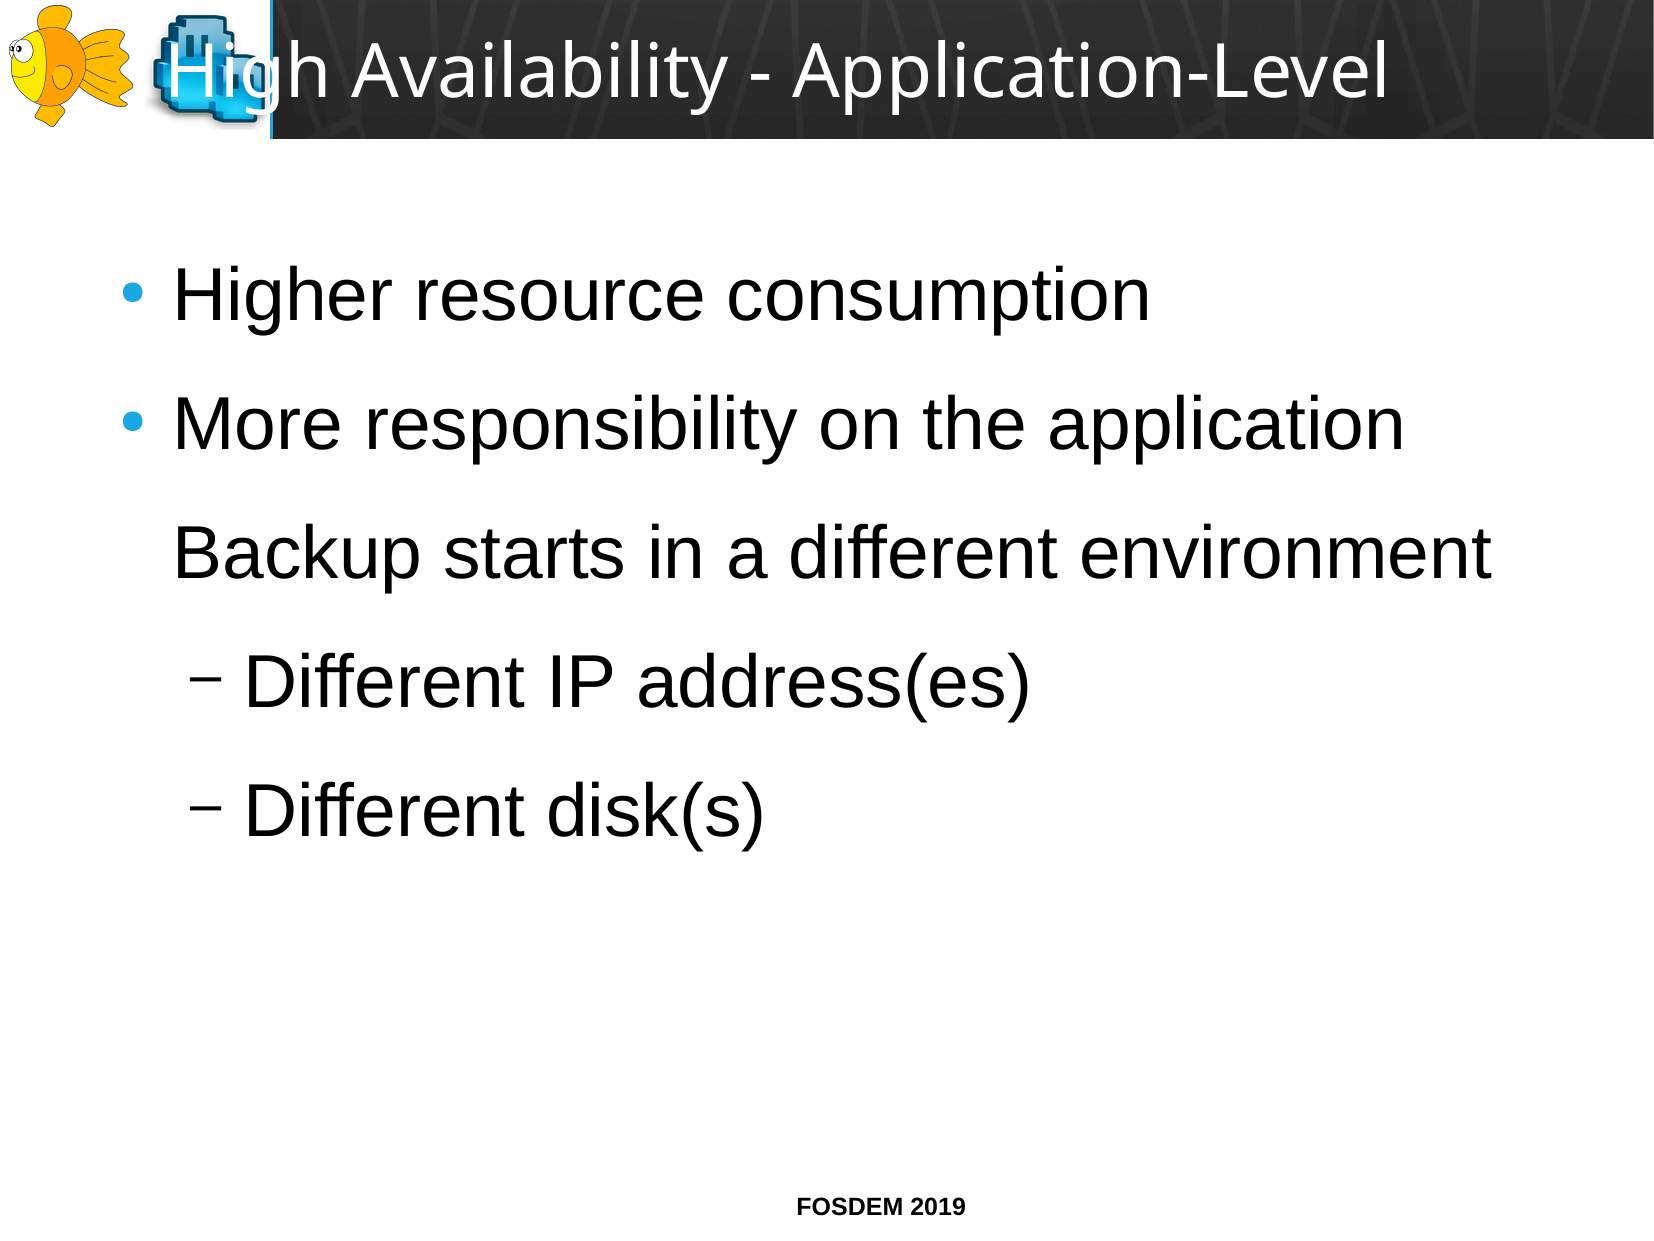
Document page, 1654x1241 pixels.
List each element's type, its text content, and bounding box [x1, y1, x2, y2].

picture [145, 0, 1654, 139]
title High Availability - Application-Level [164, 11, 1653, 126]
picture [9, 5, 133, 127]
text_box Higher resource consumption More responsibility on the application Backup starts in a different environment Different IP address(es) Different disk(s) [86, 244, 1576, 1126]
